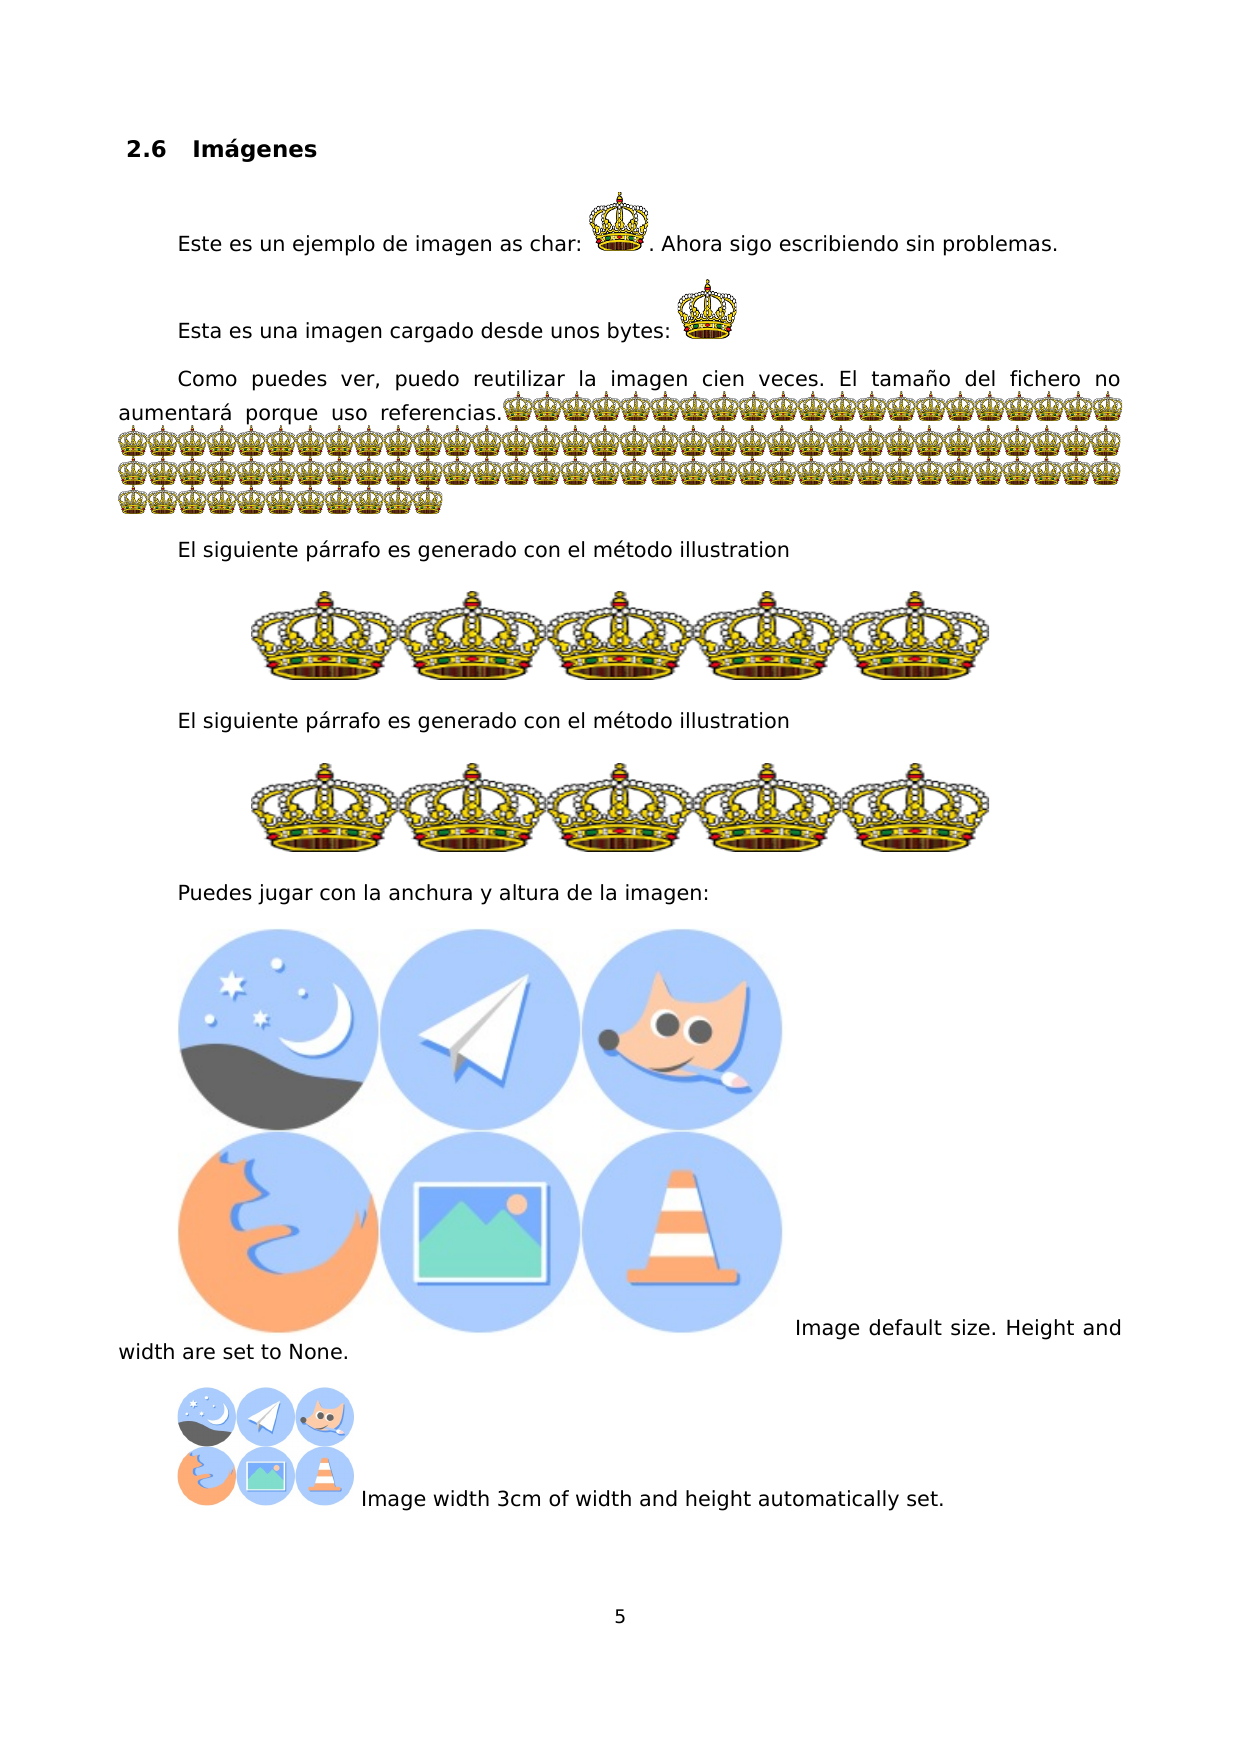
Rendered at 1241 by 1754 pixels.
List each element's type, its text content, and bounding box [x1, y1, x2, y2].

text El siguiente párrafo es generado con el método illustration [118, 709, 1122, 734]
picture [503, 391, 1123, 421]
text Esta es una imagen cargado desde unos bytes: [118, 279, 1122, 343]
picture [589, 192, 649, 251]
picture [251, 591, 990, 680]
text Image width 3cm of width and height automatically set. [118, 1388, 1122, 1511]
picture [118, 425, 1121, 514]
picture [251, 763, 990, 852]
picture [177, 928, 787, 1336]
text Puedes jugar con la anchura y altura de la imagen: [118, 881, 1122, 905]
subtitle Imágenes [118, 136, 1122, 162]
picture [677, 279, 737, 339]
text El siguiente párrafo es generado con el método illustration [118, 538, 1122, 562]
picture [177, 1387, 355, 1506]
text Image default size. Height and width are set to None. [118, 1336, 1122, 1364]
text Este es un ejemplo de imagen as char: . Ahora sigo escribiendo sin problemas. [118, 192, 1122, 256]
text Como puedes ver, puedo reutilizar la imagen cien veces. El tamaño del fichero no aumentará porque uso referencias. [118, 367, 1122, 514]
